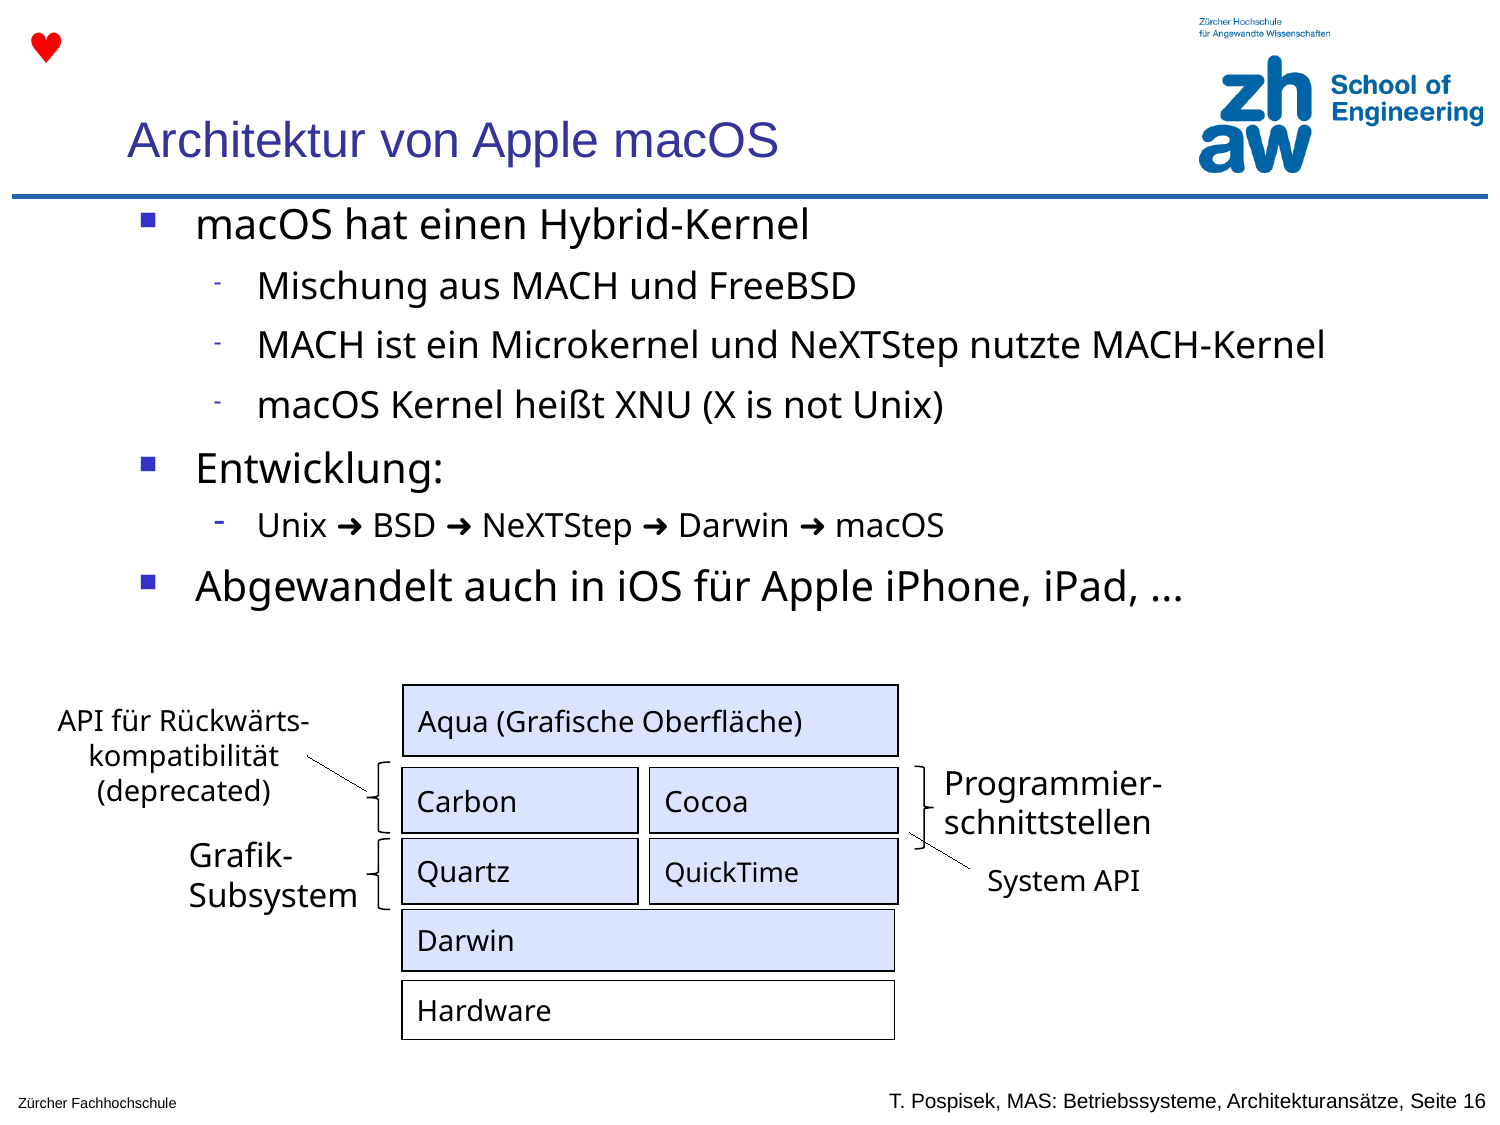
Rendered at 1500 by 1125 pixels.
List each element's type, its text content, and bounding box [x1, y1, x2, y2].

text_box QuickTime [649, 838, 898, 904]
picture [1199, 18, 1483, 173]
text_box [366, 838, 391, 910]
text_box API für Rückwärts- kompatibilität (deprecated) [42, 695, 325, 815]
text_box [914, 766, 934, 849]
text_box Cocoa [649, 767, 898, 833]
title Architektur von Apple macOS [112, 50, 1391, 175]
text_box macOS hat einen Hybrid-Kernel Mischung aus MACH und FreeBSD MACH ist ein Microkernel und NeXTStep nutzte MACH-Kernel macOS Kernel heißt XNU (X is not Unix) Entwicklung: Unix ➜ BSD ➜ NeXTStep ➜ Darwin ➜ macOS Abgewandelt auch in iOS für Apple iPhone, iPad, ... [123, 196, 1399, 610]
text_box Hardware [401, 980, 895, 1040]
text_box Carbon [401, 767, 638, 833]
text_box ♥️ [12, 11, 95, 84]
text_box Aqua (Grafische Oberfläche) [403, 684, 898, 756]
text_box Grafik- Subsystem [174, 826, 374, 922]
text_box System API [972, 854, 1156, 905]
text_box Quartz [401, 838, 638, 904]
text_box Darwin [401, 909, 895, 971]
text_box [366, 762, 391, 833]
text_box Programmier- schnittstellen [929, 754, 1178, 850]
